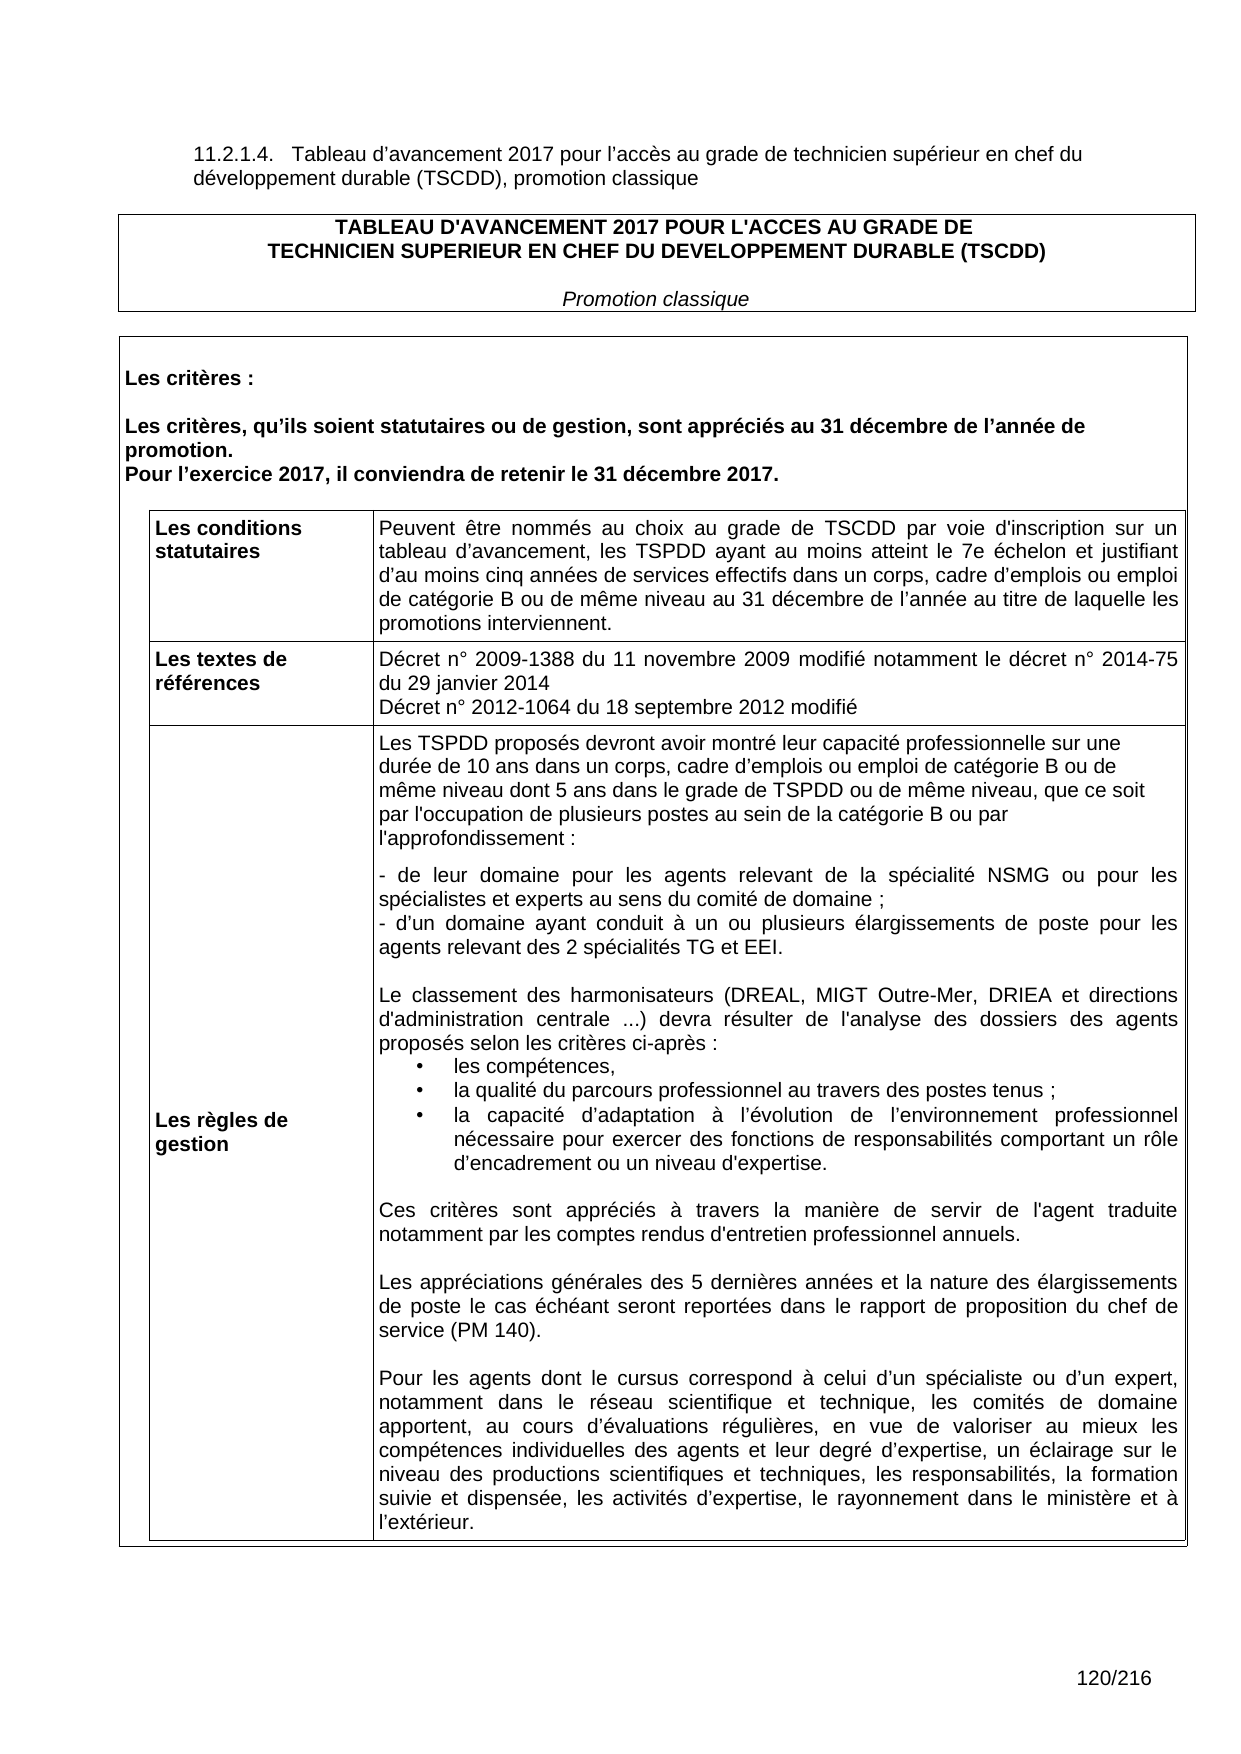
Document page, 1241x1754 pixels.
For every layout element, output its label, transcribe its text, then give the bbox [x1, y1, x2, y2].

subtitle Tableau d’avancement 2017 pour l’accès au grade de technicien supérieur en chef du développement durable (TSCDD), promotion classique [118, 142, 1152, 190]
table_cell Les TSPDD proposés devront avoir montré leur capacité professionnelle sur une durée de 10 ans dans un corps, cadre d’emplois ou emploi de catégorie B ou de même niveau dont 5 ans dans le grade de TSPDD ou de même niveau, que ce soit par l'occupation de plusieurs postes au sein de la catégorie B ou par l'approfondissement : - de leur domaine pour les agents relevant de la spécialité NSMG ou pour les spécialistes et experts au sens du comité de domaine ; - d’un domaine ayant conduit à un ou plusieurs élargissements de poste pour les agents relevant des 2 spécialités TG et EEI. Le classement des harmonisateurs (DREAL, MIGT Outre-Mer, DRIEA et directions d'administration centrale ...) devra résulter de l'analyse des dossiers des agents proposés selon les critères ci-après : les compétences, la qualité du parcours professionnel au travers des postes tenus ; la capacité d’adaptation à l’évolution de l’environnement professionnel nécessaire pour exercer des fonctions de responsabilités comportant un rôle d’encadrement ou un niveau d'expertise. Ces critères sont appréciés à travers la manière de servir de l'agent traduite notamment par les comptes rendus d'entretien professionnel annuels. Les appréciations générales des 5 dernières années et la nature des élargissements de poste le cas échéant seront reportées dans le rapport de proposition du chef de service (PM 140). Pour les agents dont le cursus correspond à celui d’un spécialiste ou d’un expert, notamment dans le réseau scientifique et technique, les comités de domaine apportent, au cours d’évaluations régulières, en vue de valoriser au mieux les compétences individuelles des agents et leur degré d’expertise, un éclairage sur le niveau des productions scientifiques et techniques, les responsabilités, la formation suivie et dispensée, les activités d’expertise, le rayonnement dans le ministère et à l’extérieur. [374, 726, 1185, 1539]
table_header TABLEAU D'AVANCEMENT 2017 POUR L'ACCES AU GRADE DE TECHNICIEN SUPERIEUR EN CHEF DU DEVELOPPEMENT DURABLE (TSCDD) Promotion classique [119, 215, 1195, 311]
table_cell Les textes de références [150, 642, 373, 724]
table_cell Décret n° 2009-1388 du 11 novembre 2009 modifié notamment le décret n° 2014-75 du 29 janvier 2014 Décret n° 2012-1064 du 18 septembre 2012 modifié [374, 642, 1185, 724]
table_header Les critères : Les critères, qu’ils soient statutaires ou de gestion, sont appréciés au 31 décembre de l’année de promotion. Pour l’exercice 2017, il conviendra de retenir le 31 décembre 2017. [120, 337, 1187, 1546]
table_header Les conditions statutaires [150, 511, 373, 641]
table_header Peuvent être nommés au choix au grade de TSCDD par voie d'inscription sur un tableau d’avancement, les TSPDD ayant au moins atteint le 7e échelon et justifiant d’au moins cinq années de services effectifs dans un corps, cadre d’emplois ou emploi de catégorie B ou de même niveau au 31 décembre de l’année au titre de laquelle les promotions interviennent. [374, 511, 1185, 641]
table_cell Les règles de gestion [150, 726, 373, 1539]
